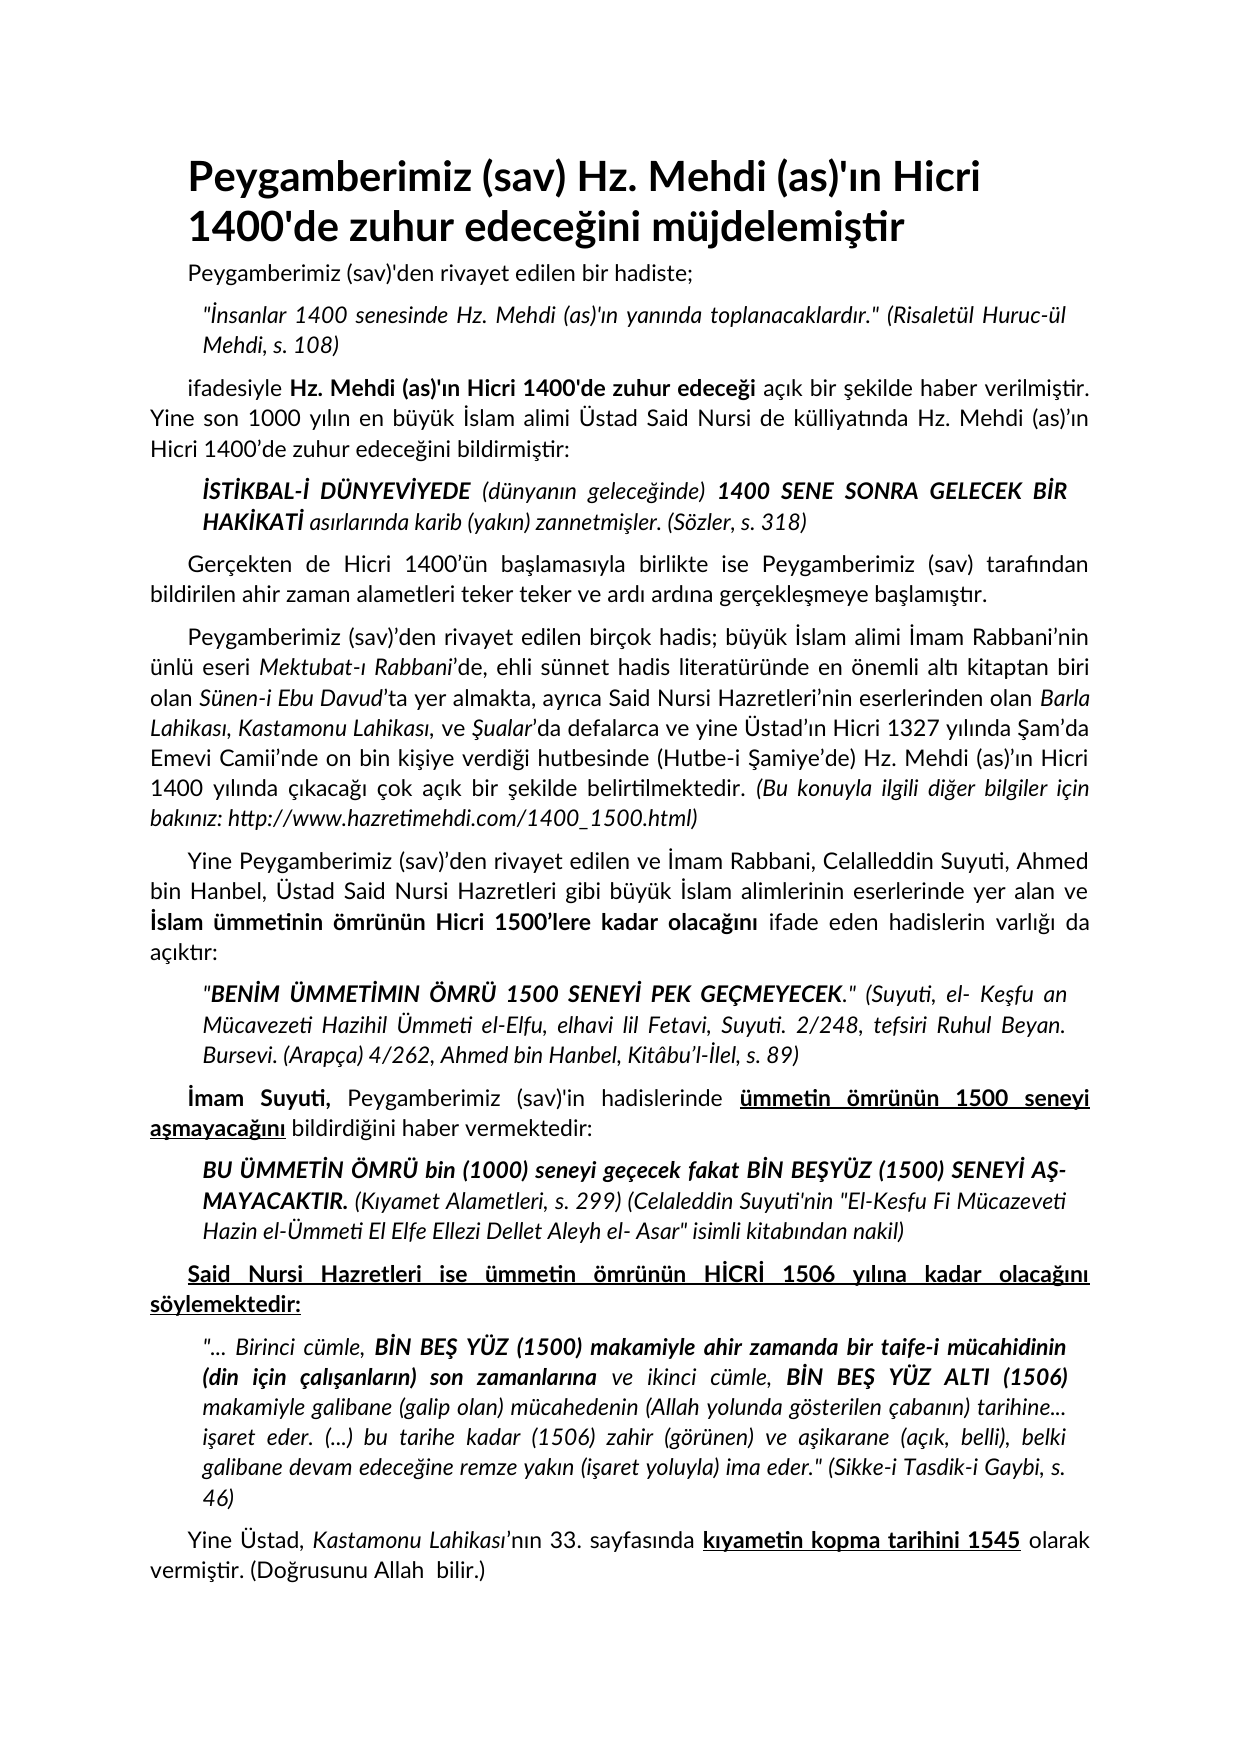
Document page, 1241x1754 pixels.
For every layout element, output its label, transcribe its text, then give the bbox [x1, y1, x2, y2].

text Peygamberimiz (sav)’den rivayet edilen birçok hadis; büyük İslam alimi İmam Rabbani’nin ünlü eseri Mektubat-ı Rabbani’de, ehli sünnet hadis literatüründe en önemli altı kitaptan biri olan Sünen-i Ebu Davud’ta yer almakta, ayrıca Said Nursi Hazretleri’nin eserlerinden olan Barla Lahikası, Kastamonu Lahikası, ve Şualar’da defalarca ve yine Üstad’ın Hicri 1327 yılında Şam’da Emevi Camii’nde on bin kişiye verdiği hutbesinde (Hutbe-i Şamiye’de) Hz. Mehdi (as)’ın Hicri 1400 yılında çıkacağı çok açık bir şekilde belirtilmektedir. (Bu konuyla ilgili diğer bilgiler için bakınız: http://www.hazretimehdi.com/1400_1500.html) [150, 623, 1090, 832]
text Yine Peygamberimiz (sav)’den rivayet edilen ve İmam Rabbani, Celalleddin Suyuti, Ahmed bin Hanbel, Üstad Said Nursi Hazretleri gibi büyük İslam alimlerinin eserlerinde yer alan ve İslam ümmetinin ömrünün Hicri 1500’lere kadar olacağını ifade eden hadislerin varlığı da açıktır: [150, 847, 1090, 965]
text Gerçekten de Hicri 1400’ün başlamasıyla birlikte ise Peygamberimiz (sav) tarafından bildirilen ahir zaman alametleri teker teker ve ardı ardına gerçekleşmeye başlamıştır. [150, 550, 1090, 608]
text BU ÜMMETİN ÖMRÜ bin (1000) seneyi geçecek fakat BİN BEŞYÜZ (1500) SENEYİ AŞ- MAYACAKTIR. (Kıyamet Alametleri, s. 299) (Celaleddin Suyuti'nin "El-Kesfu Fi Mücazeveti Hazin el-Ümmeti El Elfe Ellezi Dellet Aleyh el- Asar" isimli kitabından nakil) [202, 1156, 1068, 1244]
text "... Birinci cümle, BİN BEŞ YÜZ (1500) makamiyle ahir zamanda bir taife-i mücahidinin (din için çalışanların) son zamanlarına ve ikinci cümle, BİN BEŞ YÜZ ALTI (1506) makamiyle galibane (galip olan) mücahedenin (Allah yolunda gösterilen çabanın) tarihine... işaret eder. (...) bu tarihe kadar (1506) zahir (görünen) ve aşikarane (açık, belli), belki galibane devam edeceğine remze yakın (işaret yoluyla) ima eder." (Sikke-i Tasdik-i Gaybi, s. 46) [202, 1332, 1068, 1511]
text İSTİKBAL-İ DÜNYEVİYEDE (dünyanın geleceğinde) 1400 SENE SONRA GELECEK BİR HAKİKATİ asırlarında karib (yakın) zannetmişler. (Sözler, s. 318) [202, 477, 1068, 535]
text Yine Üstad, Kastamonu Lahikası’nın 33. sayfasında kıyametin kopma tarihini 1545 olarak vermiştir. (Doğrusunu Allah bilir.) [150, 1526, 1090, 1584]
text "BENİM ÜMMETİMIN ÖMRÜ 1500 SENEYİ PEK GEÇMEYECEK." (Suyuti, el- Keşfu an Mücavezeti Hazihil Ümmeti el-Elfu, elhavi lil Fetavi, Suyuti. 2/248, tefsiri Ruhul Beyan. Bursevi. (Arapça) 4/262, Ahmed bin Hanbel, Kitâbu’l-İlel, s. 89) [202, 980, 1068, 1068]
text Peygamberimiz (sav)'den rivayet edilen bir hadiste; [150, 258, 1090, 286]
text Said Nursi Hazretleri ise ümmetin ömrünün HİCRİ 1506 yılına kadar olacağını söylemektedir: [150, 1259, 1090, 1317]
text İmam Suyuti, Peygamberimiz (sav)'in hadislerinde ümmetin ömrünün 1500 seneyi aşmayacağını bildirdiğini haber vermektedir: [150, 1083, 1090, 1141]
text ifadesiyle Hz. Mehdi (as)'ın Hicri 1400'de zuhur edeceği açık bir şekilde haber verilmiştir. Yine son 1000 yılın en büyük İslam alimi Üstad Said Nursi de külliyatında Hz. Mehdi (as)’ın Hicri 1400’de zuhur edeceğini bildirmiştir: [150, 374, 1090, 462]
text "İnsanlar 1400 senesinde Hz. Mehdi (as)'ın yanında toplanacaklardır." (Risaletül Huruc-ül Mehdi, s. 108) [202, 301, 1068, 359]
subtitle Peygamberimiz (sav) Hz. Mehdi (as)'ın Hicri 1400'de zuhur edeceğini müjdelemiştir [187, 150, 1090, 250]
